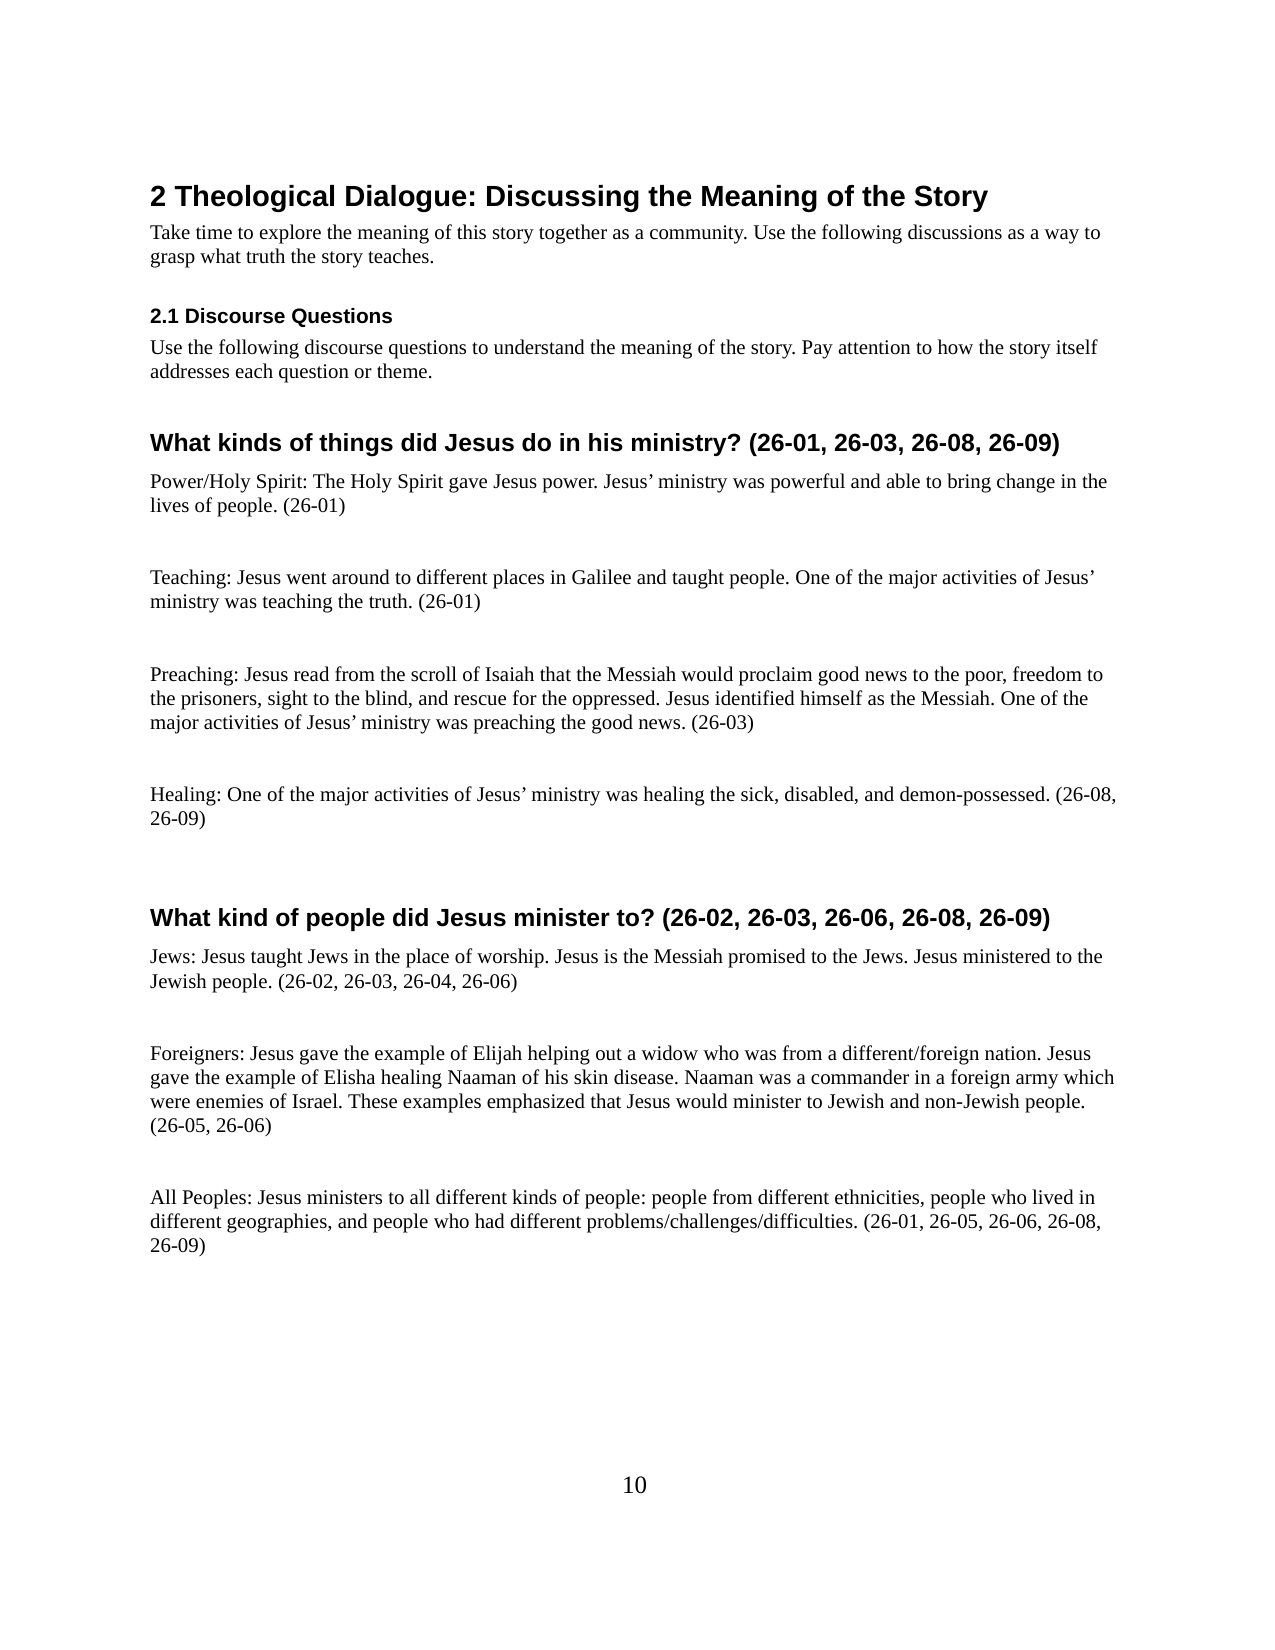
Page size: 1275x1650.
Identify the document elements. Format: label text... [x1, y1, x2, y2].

text Healing: One of the major activities of Jesus’ ministry was healing the sick, disabled, and demon-possessed. (26-08, 26-09) [150, 782, 1125, 830]
text Power/Holy Spirit: The Holy Spirit gave Jesus power. Jesus’ ministry was powerful and able to bring change in the lives of people. (26-01) [150, 469, 1125, 517]
text Jews: Jesus taught Jews in the place of worship. Jesus is the Messiah promised to the Jews. Jesus ministered to the Jewish people. (26-02, 26-03, 26-04, 26-06) [150, 944, 1125, 993]
text Teaching: Jesus went around to different places in Galilee and taught people. One of the major activities of Jesus’ ministry was teaching the truth. (26-01) [150, 565, 1125, 613]
text All Peoples: Jesus ministers to all different kinds of people: people from different ethnicities, people who lived in different geographies, and people who had different problems/challenges/difficulties. (26-01, 26-05, 26-06, 26-08, 26-09) [150, 1185, 1125, 1257]
subtitle What kind of people did Jesus minister to? (26-02, 26-03, 26-06, 26-08, 26-09) [150, 903, 1125, 932]
subtitle 2.1 Discourse Questions [150, 304, 1125, 328]
text Take time to explore the meaning of this story together as a community. Use the following discussions as a way to grasp what truth the story teaches. [150, 220, 1125, 268]
text Foreigners: Jesus gave the example of Elijah helping out a widow who was from a different/foreign nation. Jesus gave the example of Elisha healing Naaman of his skin disease. Naaman was a commander in a foreign army which were enemies of Israel. These examples emphasized that Jesus would minister to Jewish and non-Jewish people. (26-05, 26-06) [150, 1041, 1125, 1137]
text Use the following discourse questions to understand the meaning of the story. Pay attention to how the story itself addresses each question or theme. [150, 335, 1125, 383]
subtitle 2 Theological Dialogue: Discussing the Meaning of the Story [150, 179, 1125, 212]
subtitle What kinds of things did Jesus do in his ministry? (26-01, 26-03, 26-08, 26-09) [150, 428, 1125, 456]
text Preaching: Jesus read from the scroll of Isaiah that the Messiah would proclaim good news to the poor, freedom to the prisoners, sight to the blind, and rescue for the oppressed. Jesus identified himself as the Messiah. One of the major activities of Jesus’ ministry was preaching the good news. (26-03) [150, 662, 1125, 734]
